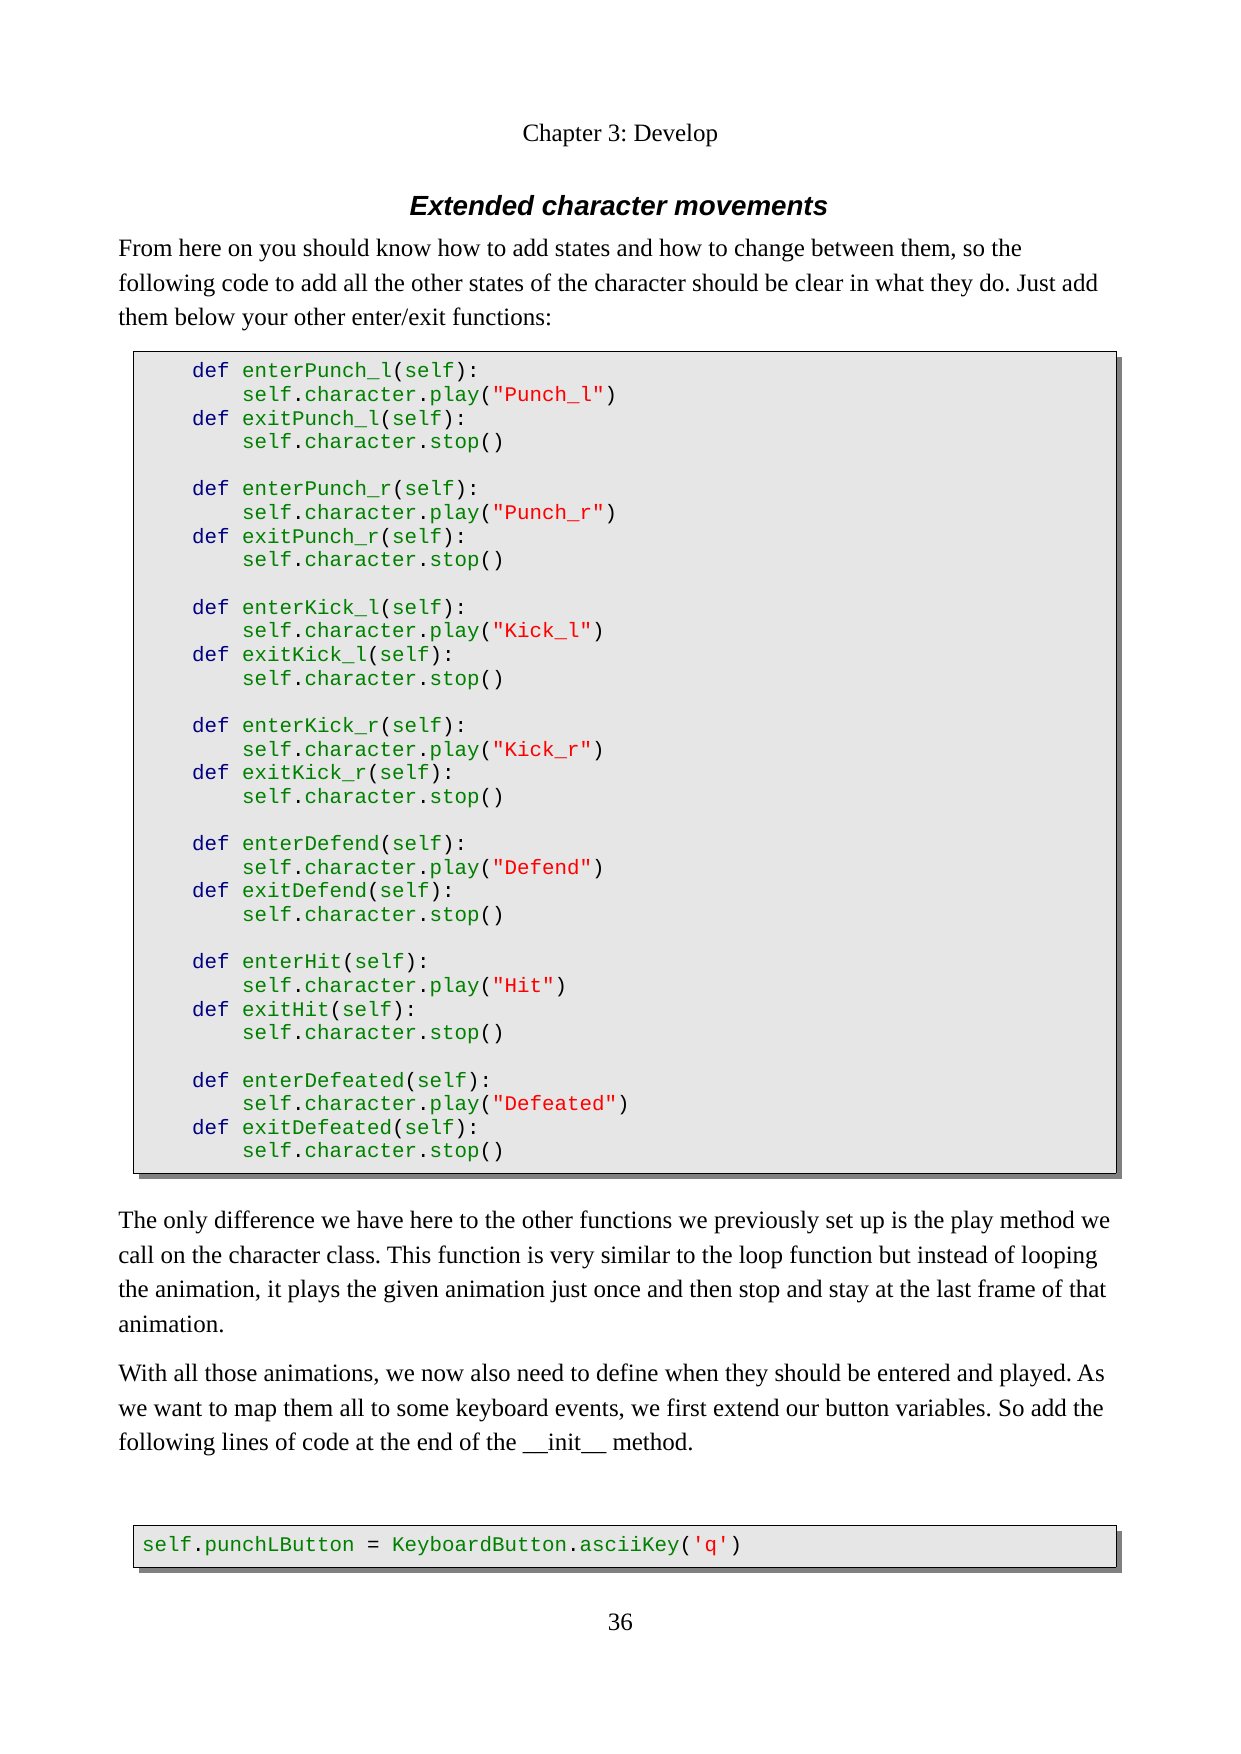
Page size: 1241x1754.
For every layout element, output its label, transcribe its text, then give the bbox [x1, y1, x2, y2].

text self.character.stop() [134, 659, 1116, 682]
text self.character.play("Hit") [134, 966, 1116, 990]
text self.character.stop() [134, 422, 1116, 446]
text def exitKick_r(self): [134, 753, 1116, 777]
text self.character.play("Kick_r") [134, 729, 1116, 753]
text self.character.play("Punch_l") [134, 375, 1116, 398]
text With all those animations, we now also need to define when they should be entered and played. As we want to map them all to some keyboard events, we first extend our button variables. So add the following lines of code at the end of the __init__ method. [118, 1358, 1122, 1456]
subtitle Extended character movements [118, 189, 1122, 221]
text self.character.play("Kick_l") [134, 611, 1116, 635]
text def enterKick_l(self): [134, 588, 1116, 611]
text self.character.play("Punch_r") [134, 493, 1116, 517]
text self.character.play("Defeated") [134, 1084, 1116, 1108]
text def exitKick_l(self): [134, 635, 1116, 659]
text self.character.stop() [134, 1013, 1116, 1037]
text def enterDefeated(self): [134, 1061, 1116, 1084]
text def enterPunch_l(self): [134, 352, 1116, 375]
text def enterDefend(self): [134, 824, 1116, 848]
text self.character.stop() [134, 1132, 1116, 1173]
text def exitDefeated(self): [134, 1108, 1116, 1132]
text def exitHit(self): [134, 990, 1116, 1013]
text def enterHit(self): [134, 942, 1116, 966]
text def exitPunch_l(self): [134, 398, 1116, 422]
text self.character.play("Defend") [134, 848, 1116, 871]
text def enterPunch_r(self): [134, 469, 1116, 493]
text From here on you should know how to add states and how to change between them, so the following code to add all the other states of the character should be clear in what they do. Just add them below your other enter/exit functions: [118, 233, 1122, 331]
text self.character.stop() [134, 540, 1116, 564]
text def exitPunch_r(self): [134, 517, 1116, 540]
text self.character.stop() [134, 777, 1116, 801]
text def exitDefend(self): [134, 871, 1116, 895]
text def enterKick_r(self): [134, 706, 1116, 729]
text self.character.stop() [134, 895, 1116, 919]
text The only difference we have here to the other functions we previously set up is the play method we call on the character class. This function is very similar to the loop function but instead of looping the animation, it plays the given animation just once and then stop and stay at the last frame of that animation. [118, 1206, 1122, 1338]
text self.punchLButton = KeyboardButton.asciiKey('q') [134, 1526, 1116, 1567]
